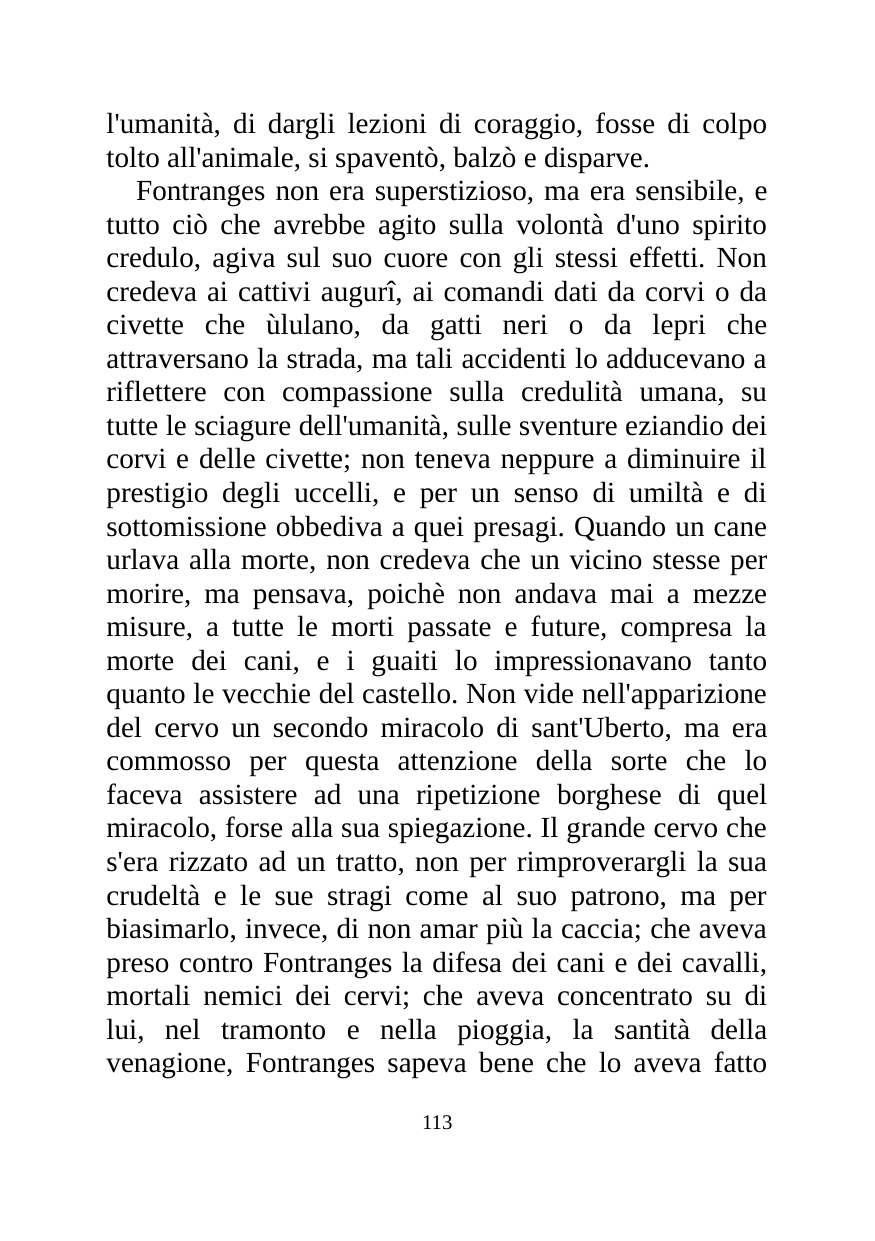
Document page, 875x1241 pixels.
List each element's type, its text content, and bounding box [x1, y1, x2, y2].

text Fontranges non era superstizioso, ma era sensibile, e tutto ciò che avrebbe agito sulla volontà d'uno spirito credulo, agiva sul suo cuore con gli stessi effetti. Non credeva ai cattivi augurî, ai comandi dati da corvi o da civette che ùlulano, da gatti neri o da lepri che attraversano la strada, ma tali accidenti lo adducevano a riflettere con compassione sulla credulità umana, su tutte le sciagure dell'umanità, sulle sventure eziandio dei corvi e delle civette; non teneva neppure a diminuire il prestigio degli uccelli, e per un senso di umiltà e di sottomissione obbediva a quei presagi. Quando un cane urlava alla morte, non credeva che un vicino stesse per morire, ma pensava, poichè non andava mai a mezze misure, a tutte le morti passate e future, compresa la morte dei cani, e i guaiti lo impressionavano tanto quanto le vecchie del castello. Non vide nell'apparizione del cervo un secondo miracolo di sant'Uberto, ma era commosso per questa attenzione della sorte che lo faceva assistere ad una ripetizione borghese di quel miracolo, forse alla sua spiegazione. Il grande cervo che s'era rizzato ad un tratto, non per rimproverargli la sua crudeltà e le sue stragi come al suo patrono, ma per biasimarlo, invece, di non amar più la caccia; che aveva preso contro Fontranges la difesa dei cani e dei cavalli, mortali nemici dei cervi; che aveva concentrato su di lui, nel tramonto e nella pioggia, la santità della venagione, Fontranges sapeva bene che lo aveva fatto [106, 173, 768, 1079]
text l'umanità, di dargli lezioni di coraggio, fosse di colpo tolto all'animale, si spaventò, balzò e disparve. [106, 106, 768, 173]
